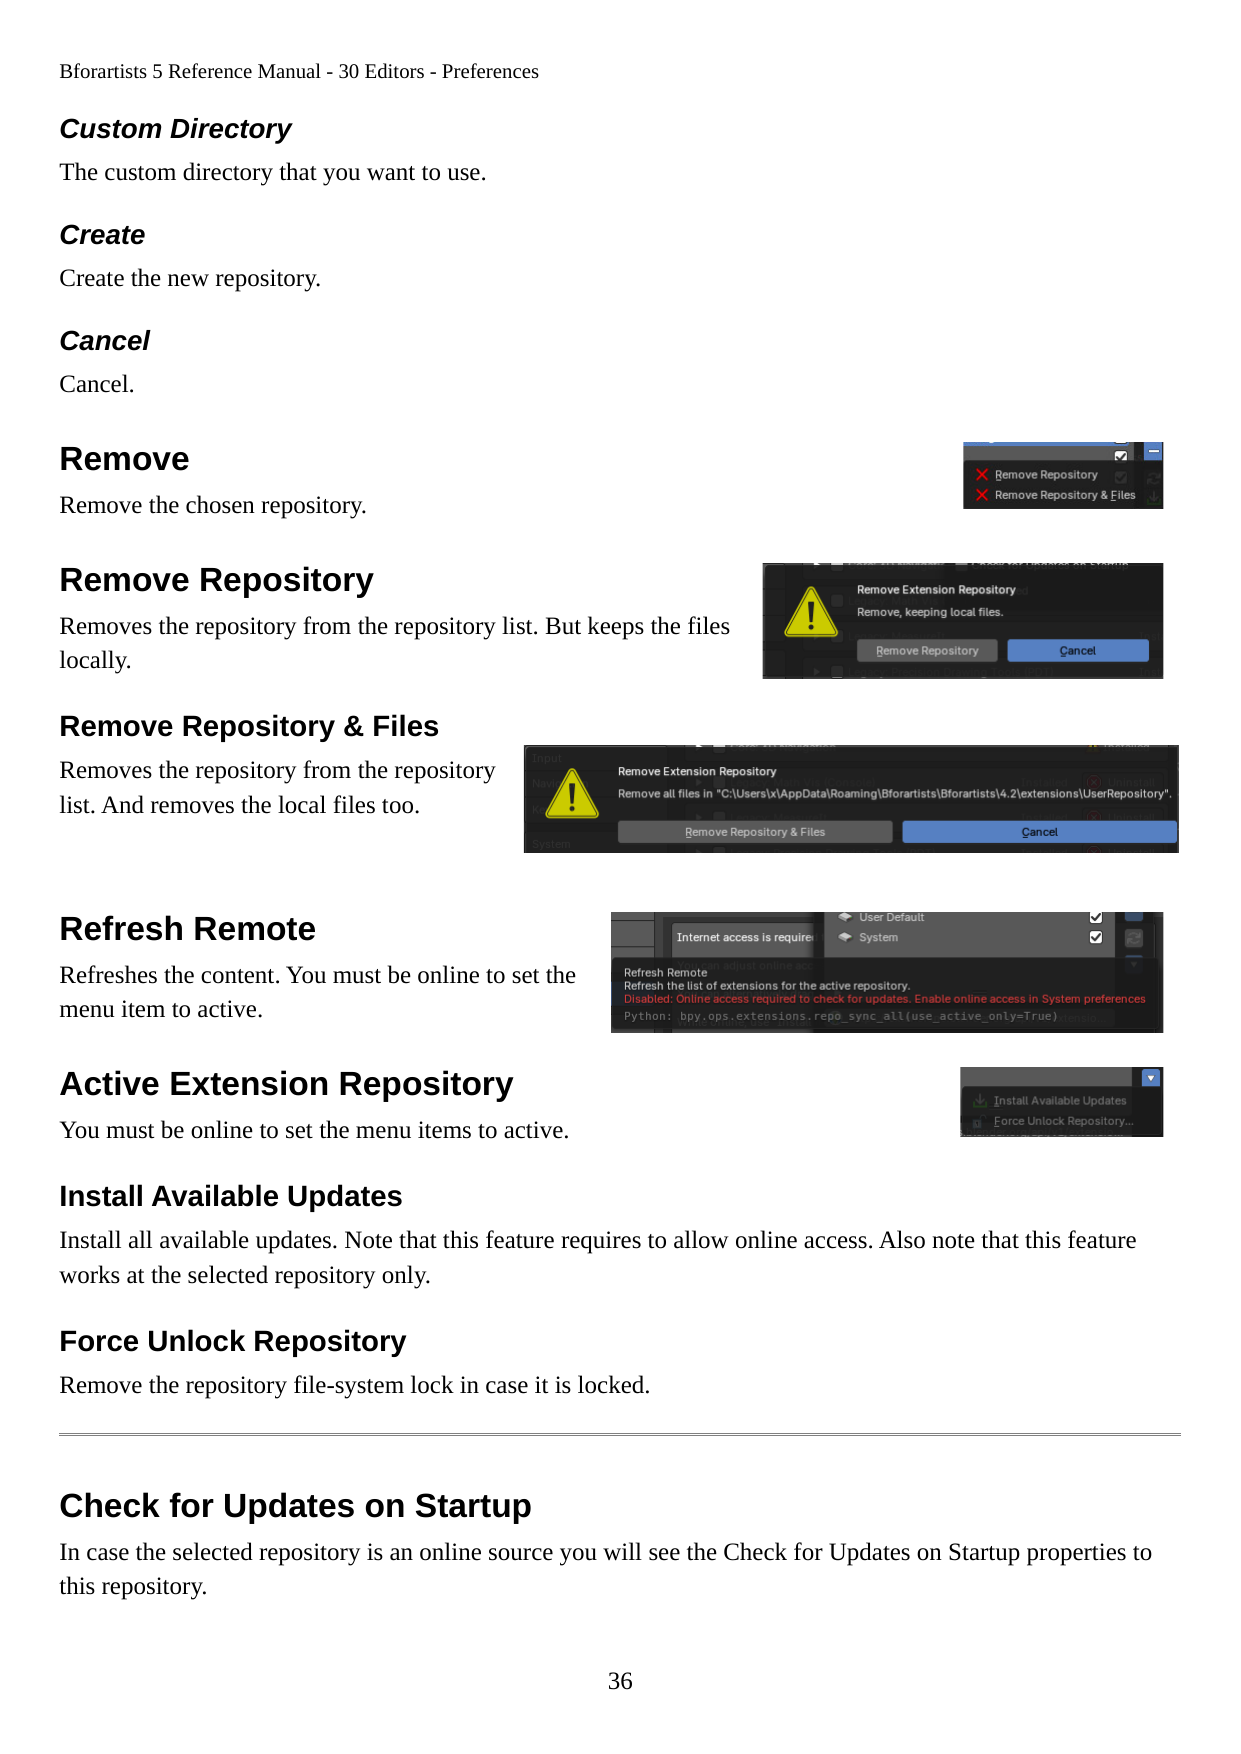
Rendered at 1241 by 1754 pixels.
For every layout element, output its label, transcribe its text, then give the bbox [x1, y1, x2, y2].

subtitle Custom Directory [59, 113, 1181, 144]
text The custom directory that you want to use. [59, 157, 1181, 186]
text Remove the chosen repository. [59, 490, 1181, 519]
subtitle Check for Updates on Startup [59, 1486, 1181, 1524]
text Install all available updates. Note that this feature requires to allow online access. Also note that this feature works at the selected repository only. [59, 1225, 1181, 1288]
text You must be online to set the menu items to active. [59, 1115, 1181, 1144]
picture [762, 563, 1164, 679]
text Create the new repository. [59, 263, 1181, 292]
subtitle Remove Repository & Files [59, 709, 1181, 743]
subtitle Active Extension Repository [59, 1064, 1181, 1103]
text Removes the repository from the repository list. But keeps the files locally. [59, 611, 762, 674]
text Refreshes the content. You must be online to set the menu item to active. [59, 960, 611, 1023]
subtitle Remove Repository [59, 560, 1181, 598]
subtitle Install Available Updates [59, 1179, 1181, 1213]
text Removes the repository from the repository list. And removes the local files too. [59, 755, 523, 818]
subtitle Remove [59, 439, 1181, 477]
text Remove the repository file-system lock in case it is locked. [59, 1370, 1181, 1398]
picture [960, 1067, 1164, 1137]
text Cancel. [59, 369, 1181, 398]
subtitle Force Unlock Repository [59, 1323, 1181, 1357]
picture [523, 745, 1179, 853]
picture [611, 912, 1164, 1033]
text In case the selected repository is an online source you will see the Check for Updates on Startup properties to this repository. [59, 1537, 1181, 1600]
subtitle Refresh Remote [59, 909, 1181, 947]
picture [963, 442, 1164, 509]
subtitle Create [59, 218, 1181, 250]
subtitle Cancel [59, 324, 1181, 356]
